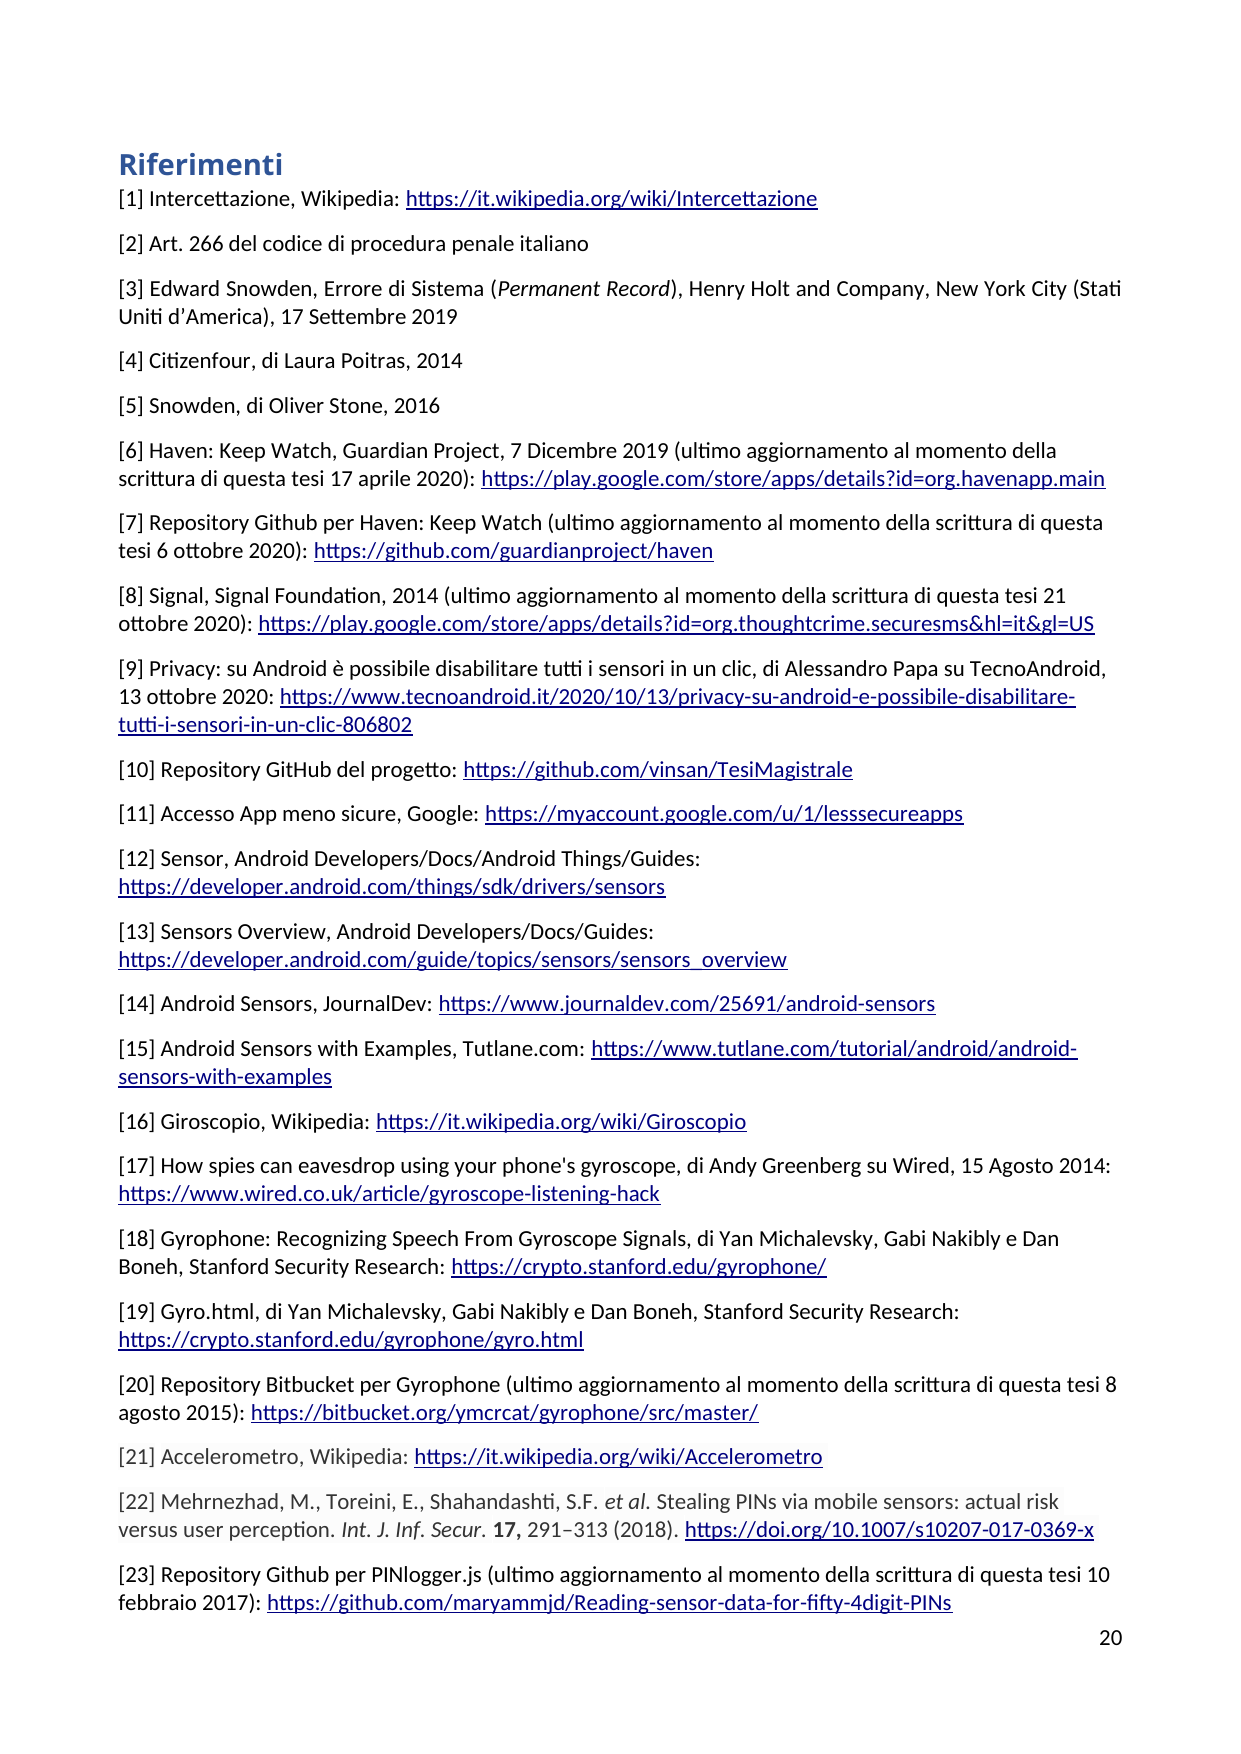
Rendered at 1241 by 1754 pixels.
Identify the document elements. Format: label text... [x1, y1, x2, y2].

text [17] How spies can eavesdrop using your phone's gyroscope, di Andy Greenberg su Wired, 15 Agosto 2014: https://www.wired.co.uk/article/gyroscope-listening-hack [118, 1152, 1122, 1208]
text [13] Sensors Overview, Android Developers/Docs/Guides: https://developer.android.com/guide/topics/sensors/sensors_overview [118, 917, 1122, 973]
text [1] Intercettazione, Wikipedia: https://it.wikipedia.org/wiki/Intercettazione [118, 184, 1122, 212]
text [21] Accelerometro, Wikipedia: https://it.wikipedia.org/wiki/Accelerometro [118, 1442, 1122, 1470]
text [22] Mehrnezhad, M., Toreini, E., Shahandashti, S.F. et al. Stealing PINs via mobile sensors: actual risk versus user perception. Int. J. Inf. Secur. 17, 291–313 (2018). https://doi.org/10.1007/s10207-017-0369-x [118, 1487, 1122, 1543]
text [23] Repository Github per PINlogger.js (ultimo aggiornamento al momento della scrittura di questa tesi 10 febbraio 2017): https://github.com/maryammjd/Reading-sensor-data-for-fifty-4digit-PINs [118, 1560, 1122, 1616]
text [10] Repository GitHub del progetto: https://github.com/vinsan/TesiMagistrale [118, 755, 1122, 783]
text [8] Signal, Signal Foundation, 2014 (ultimo aggiornamento al momento della scrittura di questa tesi 21 ottobre 2020): https://play.google.com/store/apps/details?id=org.thoughtcrime.securesms&hl=it&gl=US [118, 581, 1122, 637]
text [7] Repository Github per Haven: Keep Watch (ultimo aggiornamento al momento della scrittura di questa tesi 6 ottobre 2020): https://github.com/guardianproject/haven [118, 508, 1122, 564]
text [6] Haven: Keep Watch, Guardian Project, 7 Dicembre 2019 (ultimo aggiornamento al momento della scrittura di questa tesi 17 aprile 2020): https://play.google.com/store/apps/details?id=org.havenapp.main [118, 436, 1122, 492]
text [19] Gyro.html, di Yan Michalevsky, Gabi Nakibly e Dan Boneh, Stanford Security Research: https://crypto.stanford.edu/gyrophone/gyro.html [118, 1297, 1122, 1353]
text [9] Privacy: su Android è possibile disabilitare tutti i sensori in un clic, di Alessandro Papa su TecnoAndroid, 13 ottobre 2020: https://www.tecnoandroid.it/2020/10/13/privacy-su-android-e-possibile-disabilitare-tutti-i-sensori-in-un-clic-806802 [118, 654, 1122, 738]
text [18] Gyrophone: Recognizing Speech From Gyroscope Signals, di Yan Michalevsky, Gabi Nakibly e Dan Boneh, Stanford Security Research: https://crypto.stanford.edu/gyrophone/ [118, 1224, 1122, 1280]
subtitle Riferimenti [118, 145, 1122, 184]
text [11] Accesso App meno sicure, Google: https://myaccount.google.com/u/1/lesssecureapps [118, 799, 1122, 827]
text [4] Citizenfour, di Laura Poitras, 2014 [118, 346, 1122, 374]
text [5] Snowden, di Oliver Stone, 2016 [118, 391, 1122, 419]
text [14] Android Sensors, JournalDev: https://www.journaldev.com/25691/android-sensors [118, 989, 1122, 1017]
text [3] Edward Snowden, Errore di Sistema (Permanent Record), Henry Holt and Company, New York City (Stati Uniti d’America), 17 Settembre 2019 [118, 274, 1122, 330]
text [12] Sensor, Android Developers/Docs/Android Things/Guides: https://developer.android.com/things/sdk/drivers/sensors [118, 844, 1122, 900]
text [20] Repository Bitbucket per Gyrophone (ultimo aggiornamento al momento della scrittura di questa tesi 8 agosto 2015): https://bitbucket.org/ymcrcat/gyrophone/src/master/ [118, 1370, 1122, 1426]
text [2] Art. 266 del codice di procedura penale italiano [118, 229, 1122, 257]
text [15] Android Sensors with Examples, Tutlane.com: https://www.tutlane.com/tutorial/android/android-sensors-with-examples [118, 1034, 1122, 1090]
text [16] Giroscopio, Wikipedia: https://it.wikipedia.org/wiki/Giroscopio [118, 1107, 1122, 1135]
